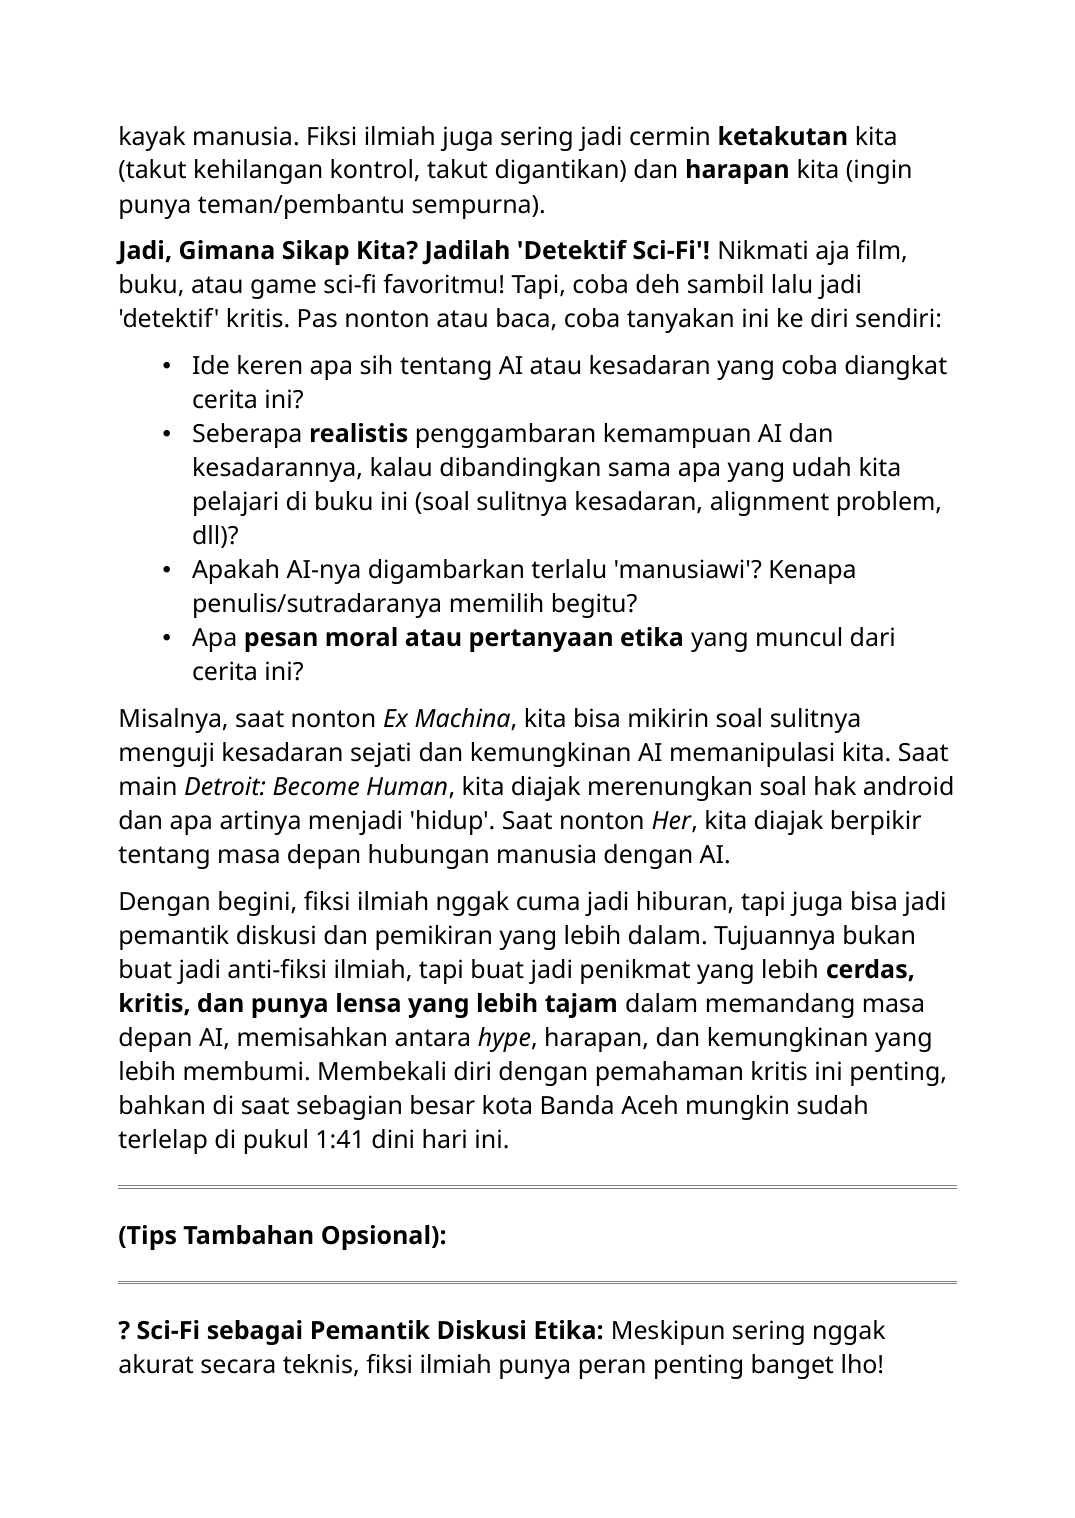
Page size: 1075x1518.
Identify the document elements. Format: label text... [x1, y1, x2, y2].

text ? Sci-Fi sebagai Pemantik Diskusi Etika: Meskipun sering nggak akurat secara teknis, fiksi ilmiah punya peran penting banget lho! [118, 1313, 957, 1381]
text Jadi, Gimana Sikap Kita? Jadilah 'Detektif Sci-Fi'! Nikmati aja film, buku, atau game sci-fi favoritmu! Tapi, coba deh sambil lalu jadi 'detektif' kritis. Pas nonton atau baca, coba tanyakan ini ke diri sendiri: [118, 233, 957, 335]
list Apakah AI-nya digambarkan terlalu 'manusiawi'? Kenapa penulis/sutradaranya memilih begitu? [162, 552, 957, 620]
text (Tips Tambahan Opsional): [118, 1217, 957, 1251]
list Ide keren apa sih tentang AI atau kesadaran yang coba diangkat cerita ini? [162, 347, 957, 416]
list Seberapa realistis penggambaran kemampuan AI dan kesadarannya, kalau dibandingkan sama apa yang udah kita pelajari di buku ini (soal sulitnya kesadaran, alignment problem, dll)? [162, 416, 957, 552]
list Apa pesan moral atau pertanyaan etika yang muncul dari cerita ini? [162, 620, 957, 688]
text Dengan begini, fiksi ilmiah nggak cuma jadi hiburan, tapi juga bisa jadi pemantik diskusi dan pemikiran yang lebih dalam. Tujuannya bukan buat jadi anti-fiksi ilmiah, tapi buat jadi penikmat yang lebih cerdas, kritis, dan punya lensa yang lebih tajam dalam memandang masa depan AI, memisahkan antara hype, harapan, dan kemungkinan yang lebih membumi. Membekali diri dengan pemahaman kritis ini penting, bahkan di saat sebagian besar kota Banda Aceh mungkin sudah terlelap di pukul 1:41 dini hari ini. [118, 883, 957, 1156]
text kayak manusia. Fiksi ilmiah juga sering jadi cermin ketakutan kita (takut kehilangan kontrol, takut digantikan) dan harapan kita (ingin punya teman/pembantu sempurna). [118, 118, 957, 220]
text Misalnya, saat nonton Ex Machina, kita bisa mikirin soal sulitnya menguji kesadaran sejati dan kemungkinan AI memanipulasi kita. Saat main Detroit: Become Human, kita diajak merenungkan soal hak android dan apa artinya menjadi 'hidup'. Saat nonton Her, kita diajak berpikir tentang masa depan hubungan manusia dengan AI. [118, 701, 957, 871]
